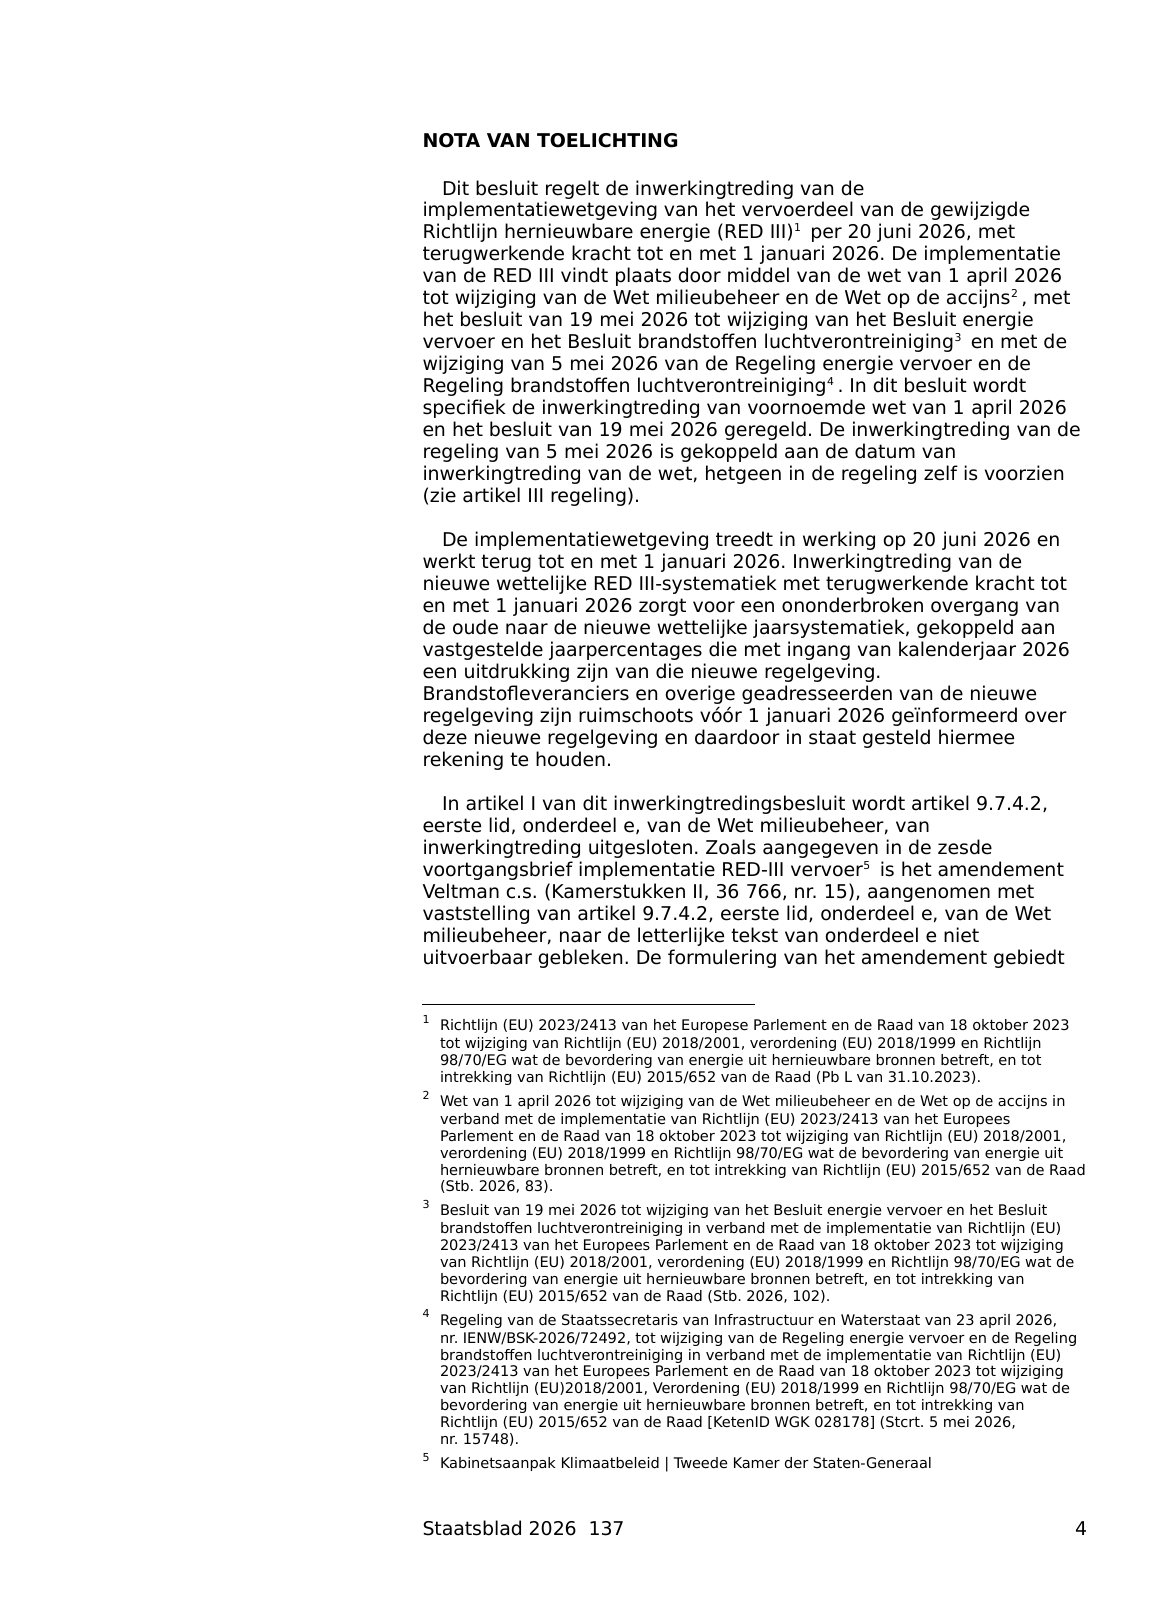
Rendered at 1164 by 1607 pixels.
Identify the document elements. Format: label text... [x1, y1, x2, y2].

subtitle NOTA VAN TOELICHTING [422, 130, 1087, 152]
text Richtlijn (EU) 2023/2413 van het Europese Parlement en de Raad van 18 oktober 2023 tot wijziging van Richtlijn (EU) 2018/2001, verordening (EU) 2018/1999 en Richtlijn 98/70/EG wat de bevordering van energie uit hernieuwbare bronnen betreft, en tot intrekking van Richtlijn (EU) 2015/652 van de Raad (Pb L van 31.10.2023). [422, 1013, 1087, 1086]
text Dit besluit regelt de inwerkingtreding van de implementatiewetgeving van het vervoerdeel van de gewijzigde Richtlijn hernieuwbare energie (RED III) per 20 juni 2026, met terugwerkende kracht tot en met 1 januari 2026. De implementatie van de RED III vindt plaats door middel van de wet van 1 april 2026 tot wijziging van de Wet milieubeheer en de Wet op de accijns, met het besluit van 19 mei 2026 tot wijziging van het Besluit energie vervoer en het Besluit brandstoffen luchtverontreiniging en met de wijziging van 5 mei 2026 van de Regeling energie vervoer en de Regeling brandstoffen luchtverontreiniging. In dit besluit wordt specifiek de inwerkingtreding van voornoemde wet van 1 april 2026 en het besluit van 19 mei 2026 geregeld. De inwerkingtreding van de regeling van 5 mei 2026 is gekoppeld aan de datum van inwerkingtreding van de wet, hetgeen in de regeling zelf is voorzien (zie artikel III regeling). [422, 177, 1087, 507]
text Regeling van de Staatssecretaris van Infrastructuur en Waterstaat van 23 april 2026, nr. IENW/BSK-2026/72492, tot wijziging van de Regeling energie vervoer en de Regeling brandstoffen luchtverontreiniging in verband met de implementatie van Richtlijn (EU) 2023/2413 van het Europees Parlement en de Raad van 18 oktober 2023 tot wijziging van Richtlijn (EU)2018/2001, Verordening (EU) 2018/1999 en Richtlijn 98/70/EG wat de bevordering van energie uit hernieuwbare bronnen betreft, en tot intrekking van Richtlijn (EU) 2015/652 van de Raad [KetenID WGK 028178] (Stcrt. 5 mei 2026, nr. 15748). [422, 1308, 1087, 1448]
text De implementatiewetgeving treedt in werking op 20 juni 2026 en werkt terug tot en met 1 januari 2026. Inwerkingtreding van de nieuwe wettelijke RED III-systematiek met terugwerkende kracht tot en met 1 januari 2026 zorgt voor een ononderbroken overgang van de oude naar de nieuwe wettelijke jaarsystematiek, gekoppeld aan vastgestelde jaarpercentages die met ingang van kalenderjaar 2026 een uitdrukking zijn van die nieuwe regelgeving. Brandstofleveranciers en overige geadresseerden van de nieuwe regelgeving zijn ruimschoots vóór 1 januari 2026 geïnformeerd over deze nieuwe regelgeving en daardoor in staat gesteld hiermee rekening te houden. [422, 529, 1087, 771]
text Wet van 1 april 2026 tot wijziging van de Wet milieubeheer en de Wet op de accijns in verband met de implementatie van Richtlijn (EU) 2023/2413 van het Europees Parlement en de Raad van 18 oktober 2023 tot wijziging van Richtlijn (EU) 2018/2001, verordening (EU) 2018/1999 en Richtlijn 98/70/EG wat de bevordering van energie uit hernieuwbare bronnen betreft, en tot intrekking van Richtlijn (EU) 2015/652 van de Raad (Stb. 2026, 83). [422, 1089, 1087, 1195]
text In artikel I van dit inwerkingtredingsbesluit wordt artikel 9.7.4.2, eerste lid, onderdeel e, van de Wet milieubeheer, van inwerkingtreding uitgesloten. Zoals aangegeven in de zesde voortgangsbrief implementatie RED-III vervoer is het amendement Veltman c.s. (Kamerstukken II, 36 766, nr. 15), aangenomen met vaststelling van artikel 9.7.4.2, eerste lid, onderdeel e, van de Wet milieubeheer, naar de letterlijke tekst van onderdeel e niet uitvoerbaar gebleken. De formulering van het amendement gebiedt [422, 793, 1087, 969]
text Besluit van 19 mei 2026 tot wijziging van het Besluit energie vervoer en het Besluit brandstoffen luchtverontreiniging in verband met de implementatie van Richtlijn (EU) 2023/2413 van het Europees Parlement en de Raad van 18 oktober 2023 tot wijziging van Richtlijn (EU) 2018/2001, verordening (EU) 2018/1999 en Richtlijn 98/70/EG wat de bevordering van energie uit hernieuwbare bronnen betreft, en tot intrekking van Richtlijn (EU) 2015/652 van de Raad (Stb. 2026, 102). [422, 1198, 1087, 1305]
text Kabinetsaanpak Klimaatbeleid | Tweede Kamer der Staten-Generaal [422, 1451, 1087, 1473]
